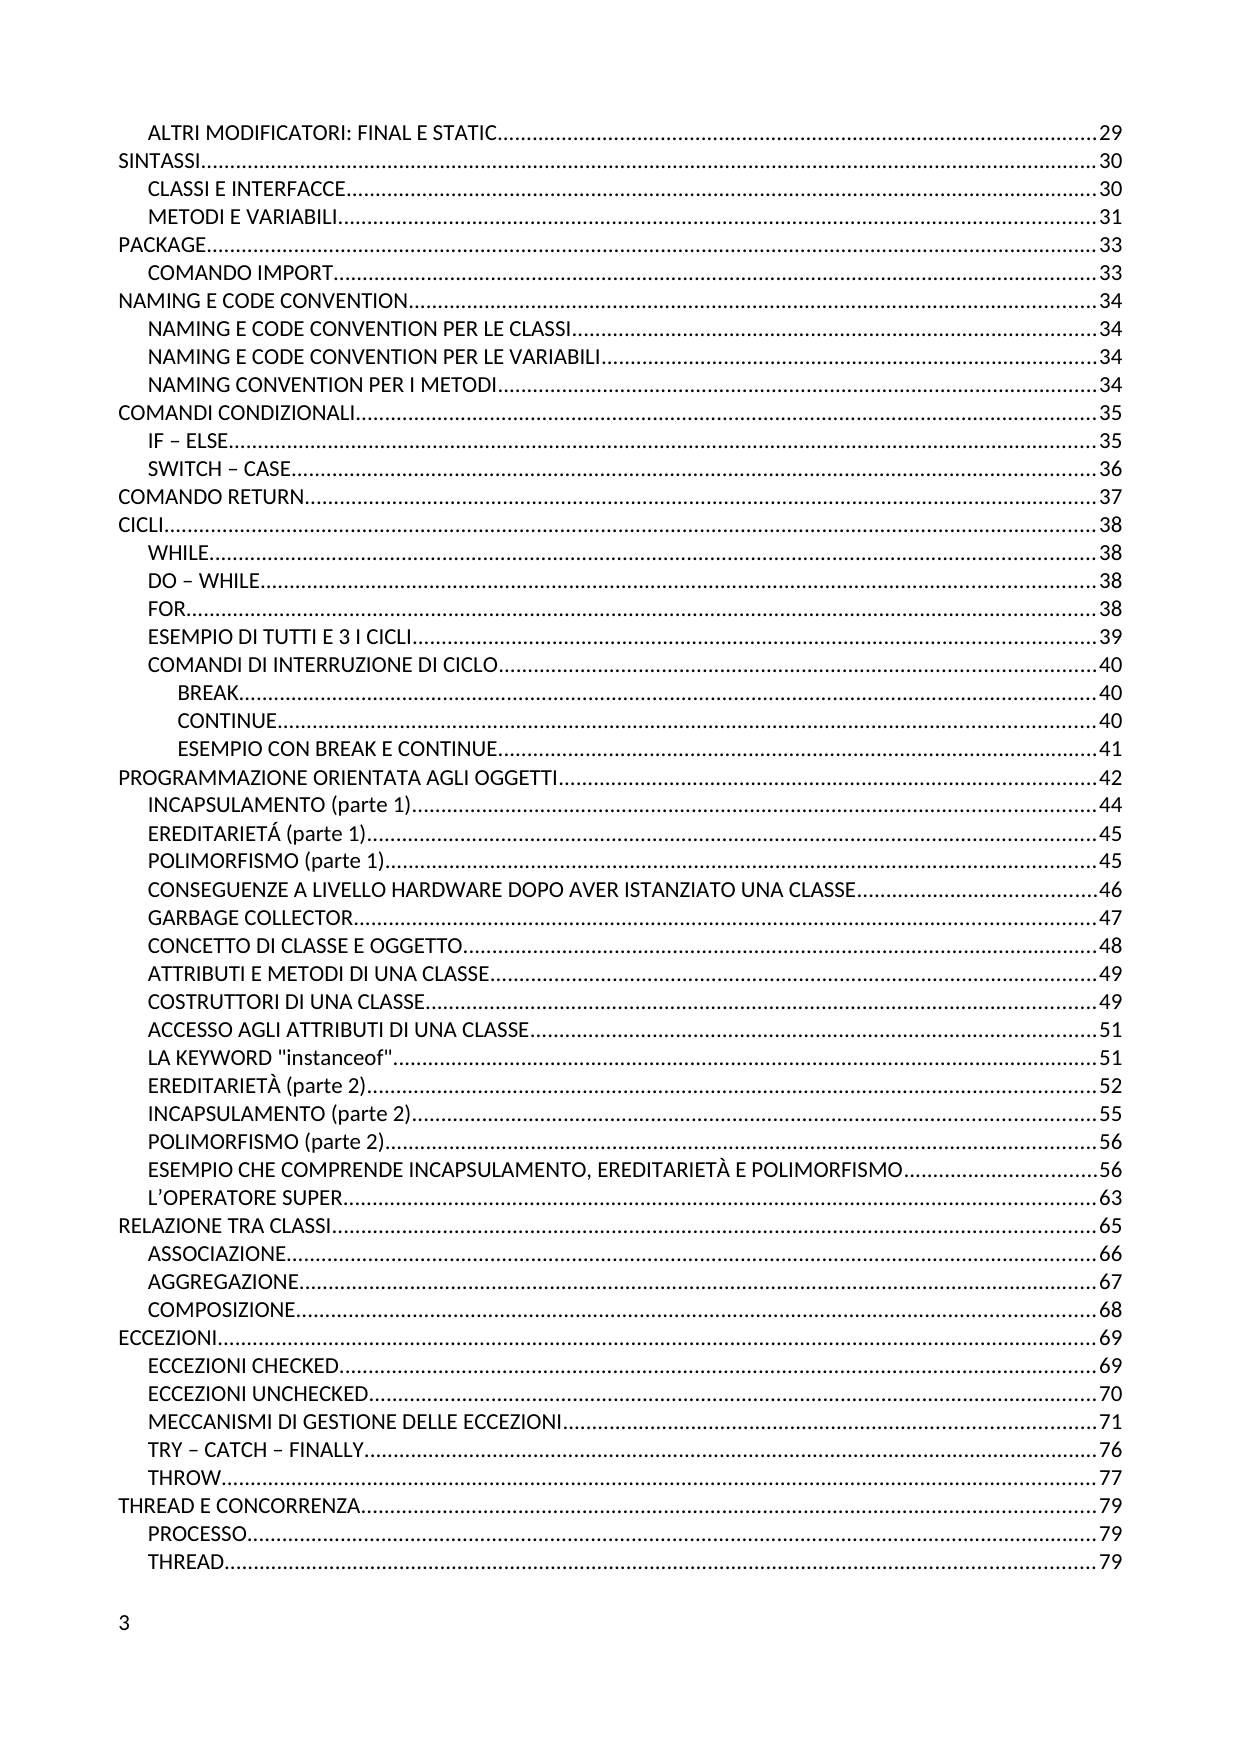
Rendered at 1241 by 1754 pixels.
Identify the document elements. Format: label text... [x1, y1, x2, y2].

text ALTRI MODIFICATORI: FINAL E STATIC 29 [148, 118, 1122, 146]
text LA KEYWORD "instanceof" 51 [148, 1043, 1122, 1071]
text AGGREGAZIONE 67 [148, 1267, 1122, 1295]
text CLASSI E INTERFACCE 30 [148, 174, 1122, 202]
text POLIMORFISMO (parte 2) 56 [148, 1127, 1122, 1155]
text COMANDI DI INTERRUZIONE DI CICLO 40 [148, 651, 1122, 678]
text GARBAGE COLLECTOR 47 [148, 903, 1122, 931]
text WHILE 38 [148, 538, 1122, 566]
text PROGRAMMAZIONE ORIENTATA AGLI OGGETTI 42 [118, 763, 1122, 791]
text ESEMPIO CON BREAK E CONTINUE 41 [177, 734, 1122, 763]
text COMPOSIZIONE 68 [148, 1295, 1122, 1323]
text ECCEZIONI UNCHECKED 70 [148, 1379, 1122, 1407]
text ATTRIBUTI E METODI DI UNA CLASSE 49 [148, 959, 1122, 987]
text INCAPSULAMENTO (parte 2) 55 [148, 1099, 1122, 1127]
text L’OPERATORE SUPER 63 [148, 1183, 1122, 1211]
text MECCANISMI DI GESTIONE DELLE ECCEZIONI 71 [148, 1407, 1122, 1435]
text COMANDO IMPORT 33 [148, 258, 1122, 286]
text POLIMORFISMO (parte 1) 45 [148, 847, 1122, 875]
text SINTASSI 30 [118, 146, 1122, 174]
text DO – WHILE 38 [148, 566, 1122, 594]
text CICLI 38 [118, 510, 1122, 538]
text METODI E VARIABILI 31 [148, 202, 1122, 230]
text NAMING CONVENTION PER I METODI 34 [148, 370, 1122, 398]
text THROW 77 [148, 1463, 1122, 1491]
text CONCETTO DI CLASSE E OGGETTO 48 [148, 931, 1122, 959]
text PACKAGE 33 [118, 230, 1122, 258]
text NAMING E CODE CONVENTION PER LE CLASSI 34 [148, 314, 1122, 342]
text IF – ELSE 35 [148, 426, 1122, 454]
text EREDITARIETÀ (parte 2) 52 [148, 1071, 1122, 1099]
text COSTRUTTORI DI UNA CLASSE 49 [148, 987, 1122, 1015]
text ESEMPIO DI TUTTI E 3 I CICLI 39 [148, 622, 1122, 651]
text ECCEZIONI 69 [118, 1323, 1122, 1351]
text NAMING E CODE CONVENTION 34 [118, 286, 1122, 314]
text CONSEGUENZE A LIVELLO HARDWARE DOPO AVER ISTANZIATO UNA CLASSE 46 [148, 875, 1122, 903]
text RELAZIONE TRA CLASSI 65 [118, 1211, 1122, 1239]
text NAMING E CODE CONVENTION PER LE VARIABILI 34 [148, 342, 1122, 370]
text CONTINUE 40 [177, 707, 1122, 734]
text COMANDO RETURN 37 [118, 482, 1122, 510]
text SWITCH – CASE 36 [148, 454, 1122, 482]
text THREAD 79 [148, 1547, 1122, 1575]
text COMANDI CONDIZIONALI 35 [118, 398, 1122, 426]
text ACCESSO AGLI ATTRIBUTI DI UNA CLASSE 51 [148, 1015, 1122, 1043]
text ESEMPIO CHE COMPRENDE INCAPSULAMENTO, EREDITARIETÀ E POLIMORFISMO 56 [148, 1155, 1122, 1183]
text PROCESSO 79 [148, 1519, 1122, 1547]
text ECCEZIONI CHECKED 69 [148, 1351, 1122, 1379]
text FOR 38 [148, 594, 1122, 622]
text BREAK 40 [177, 678, 1122, 707]
text INCAPSULAMENTO (parte 1) 44 [148, 791, 1122, 819]
text EREDITARIETÁ (parte 1) 45 [148, 819, 1122, 847]
text THREAD E CONCORRENZA 79 [118, 1491, 1122, 1519]
text TRY – CATCH – FINALLY 76 [148, 1435, 1122, 1463]
text ASSOCIAZIONE 66 [148, 1239, 1122, 1267]
